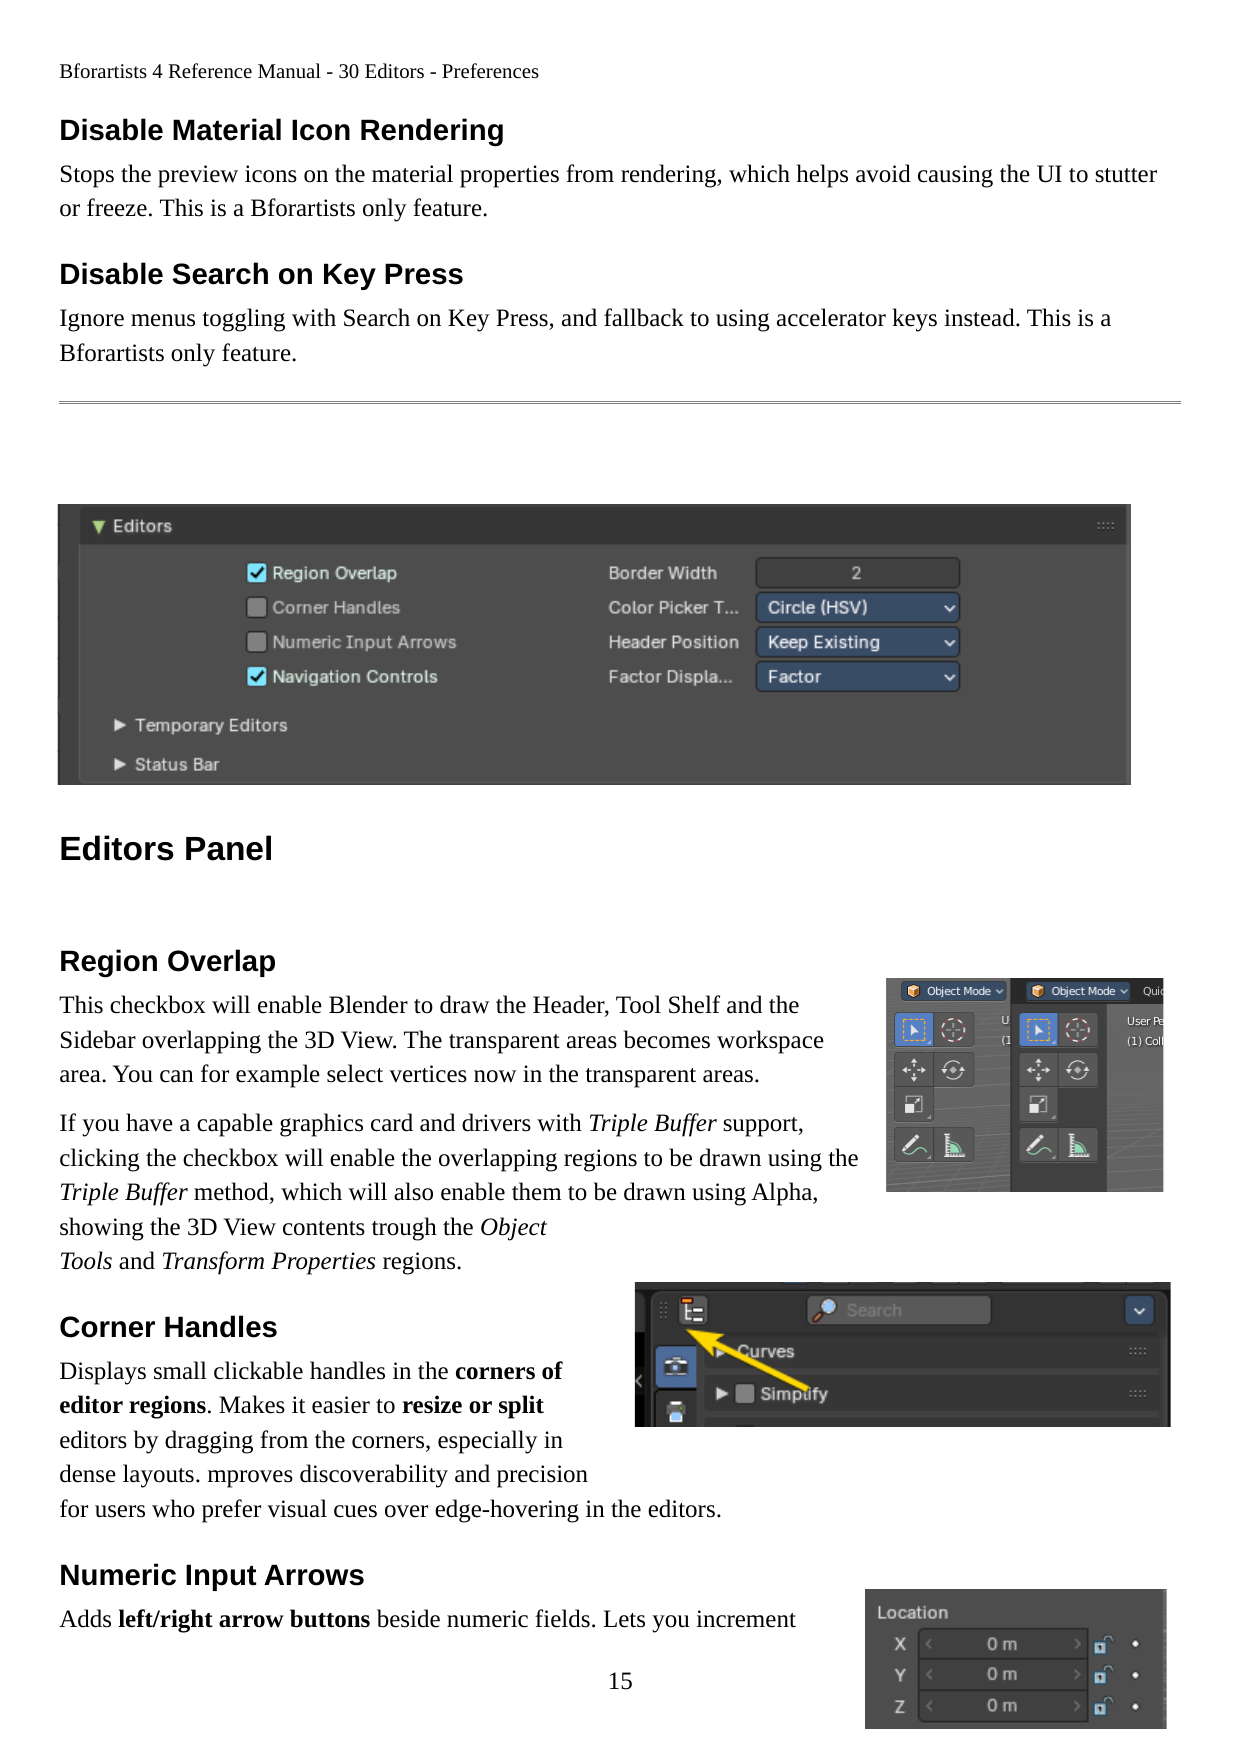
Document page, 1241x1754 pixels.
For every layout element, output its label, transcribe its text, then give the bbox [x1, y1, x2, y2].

subtitle Disable Material Icon Rendering [59, 113, 1181, 146]
text This checkbox will enable Blender to draw the Header, Tool Shelf and the Sidebar overlapping the 3D View. The transparent areas becomes workspace area. You can for example select vertices now in the transparent areas. [59, 990, 886, 1088]
picture [634, 1282, 1171, 1427]
subtitle Corner Handles [59, 1310, 634, 1344]
text Adds left/right arrow buttons beside numeric fields. Lets you increment [59, 1604, 865, 1633]
text Displays small clickable handles in the corners of editor regions. Makes it easier to resize or split editors by dragging from the corners, especially in dense layouts. mproves discoverability and precision for users who prefer visual cues over edge-hovering in the editors. [59, 1356, 1181, 1523]
picture [865, 1589, 1167, 1729]
text Ignore menus toggling with Search on Key Press, and fallback to using accelerator keys instead. This is a Bforartists only feature. [59, 303, 1181, 366]
subtitle Region Overlap [59, 944, 1181, 978]
subtitle [1171, 1310, 1181, 1344]
subtitle Editors Panel [59, 454, 1181, 868]
picture [886, 978, 1164, 1192]
text Stops the preview icons on the material properties from rendering, which helps avoid causing the UI to stutter or freeze. This is a Bforartists only feature. [59, 159, 1181, 222]
subtitle Disable Search on Key Press [59, 257, 1181, 291]
subtitle Numeric Input Arrows [59, 1558, 1181, 1591]
text If you have a capable graphics card and drivers with Triple Buffer support, clicking the checkbox will enable the overlapping regions to be drawn using the Triple Buffer method, which will also enable them to be drawn using Alpha, showing the 3D View contents trough the Object Tools and Transform Properties regions. [59, 1108, 1181, 1275]
picture [57, 504, 1131, 785]
